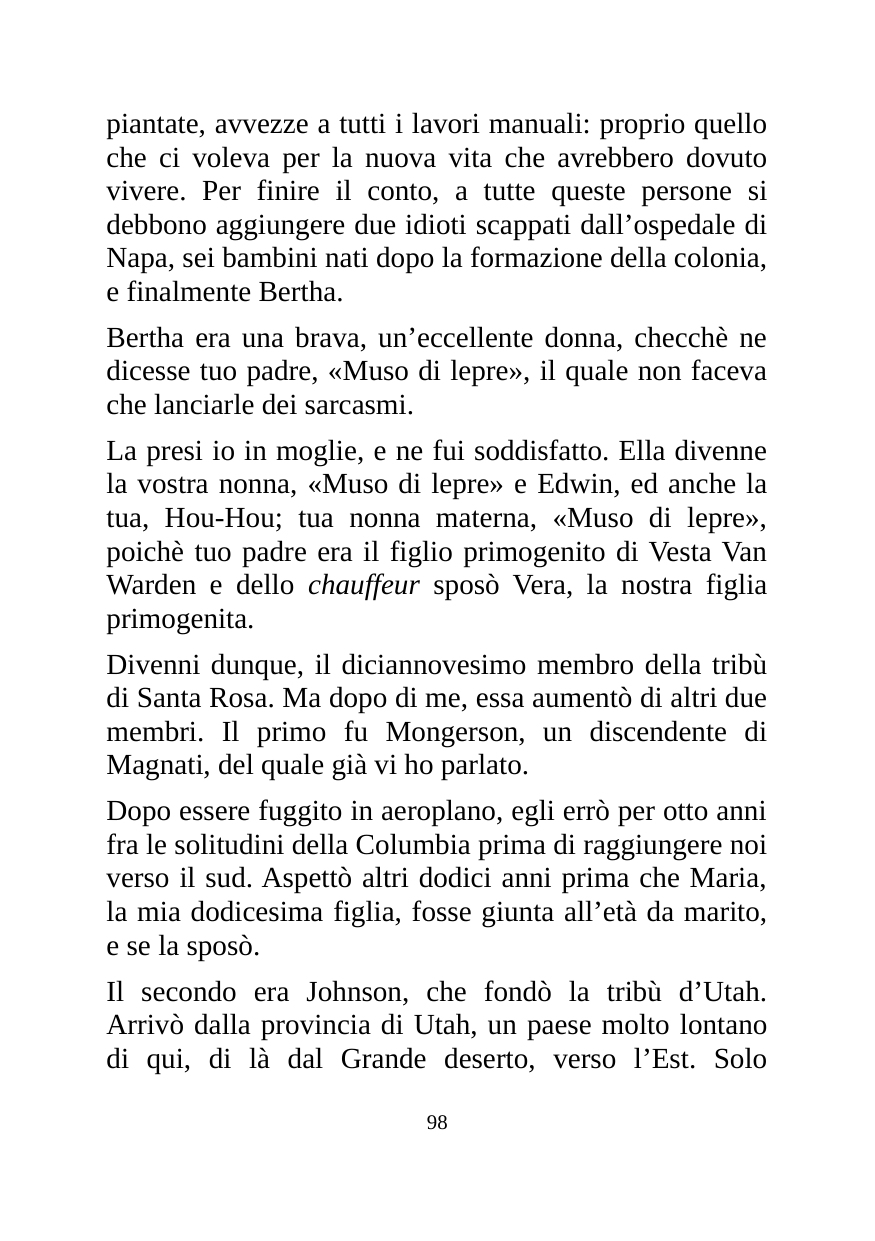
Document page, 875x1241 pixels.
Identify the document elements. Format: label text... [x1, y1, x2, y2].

text Dopo essere fuggito in aeroplano, egli errò per otto anni fra le solitudini della Columbia prima di raggiungere noi verso il sud. Aspettò altri dodici anni prima che Maria, la mia dodicesima figlia, fosse giunta all’età da marito, e se la sposò. [106, 793, 768, 961]
text Divenni dunque, il diciannovesimo membro della tribù di Santa Rosa. Ma dopo di me, essa aumentò di altri due membri. Il primo fu Mongerson, un discendente di Magnati, del quale già vi ho parlato. [106, 647, 768, 781]
text piantate, avvezze a tutti i lavori manuali: proprio quello che ci voleva per la nuova vita che avrebbero dovuto vivere. Per finire il conto, a tutte queste persone si debbono aggiungere due idioti scappati dall’ospedale di Napa, sei bambini nati dopo la formazione della colonia, e finalmente Bertha. [106, 106, 768, 307]
text Bertha era una brava, un’eccellente donna, checchè ne dicesse tuo padre, «Muso di lepre», il quale non faceva che lanciarle dei sarcasmi. [106, 320, 768, 421]
text La presi io in moglie, e ne fui soddisfatto. Ella divenne la vostra nonna, «Muso di lepre» e Edwin, ed anche la tua, Hou-Hou; tua nonna materna, «Muso di lepre», poichè tuo padre era il figlio primogenito di Vesta Van Warden e dello chauffeur sposò Vera, la nostra figlia primogenita. [106, 433, 768, 634]
text Il secondo era Johnson, che fondò la tribù d’Utah. Arrivò dalla provincia di Utah, un paese molto lontano di qui, di là dal Grande deserto, verso l’Est. Solo [106, 974, 768, 1074]
